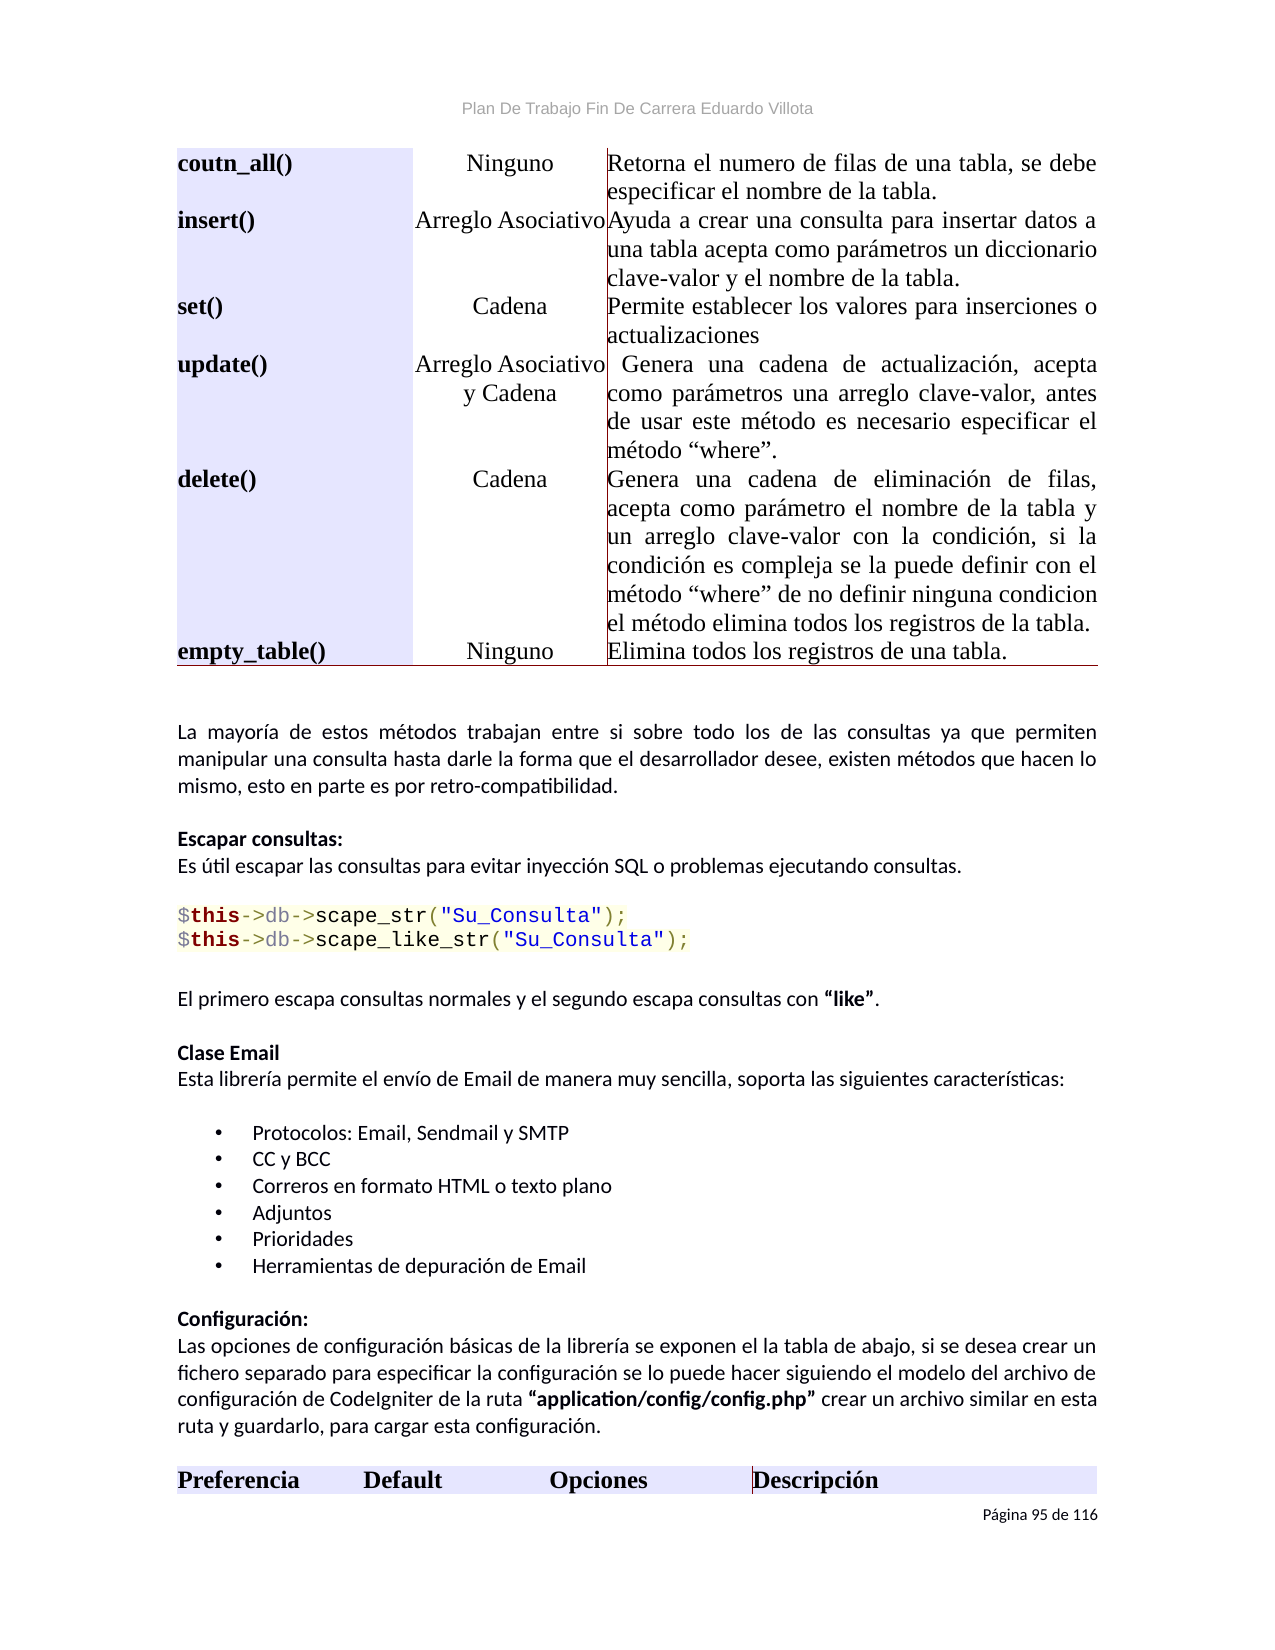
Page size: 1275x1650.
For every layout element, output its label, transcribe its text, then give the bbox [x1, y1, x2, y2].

table_header Descripción [753, 1466, 1097, 1494]
table_cell Ninguno [413, 148, 607, 205]
list Adjuntos [215, 1199, 1098, 1226]
list Herramientas de depuración de Email [215, 1252, 1098, 1279]
table_cell Elimina todos los registros de una tabla. [608, 636, 1097, 665]
text Clase Email [177, 1039, 1098, 1066]
text Las opciones de configuración básicas de la librería se exponen el la tabla de abajo, si se desea crear un fichero separado para especificar la configuración se lo puede hacer siguiendo el modelo del archivo de configuración de CodeIgniter de la ruta “application/config/config.php” crear un archivo similar en esta ruta y guardarlo, para cargar esta configuración. [177, 1332, 1098, 1439]
table_cell Cadena [413, 464, 607, 636]
text El primero escapa consultas normales y el segundo escapa consultas con “like”. [177, 986, 1098, 1012]
table_cell delete() [177, 464, 413, 636]
table_cell Arreglo Asociativo [413, 205, 607, 291]
table_cell Permite establecer los valores para inserciones o actualizaciones [608, 291, 1097, 349]
text $this->db->scape_str("Su_Consulta"); [177, 905, 1098, 929]
table_header Opciones [549, 1466, 752, 1494]
text Configuración: [177, 1306, 1098, 1332]
table_cell Genera una cadena de actualización, acepta como parámetros una arreglo clave-valor, antes de usar este método es necesario especificar el método “where”. [608, 349, 1097, 464]
list Prioridades [215, 1226, 1098, 1252]
text $this->db->scape_like_str("Su_Consulta"); [177, 929, 1098, 952]
table_header Default [363, 1466, 549, 1494]
table_cell coutn_all() [177, 148, 413, 205]
table_cell empty_table() [177, 636, 413, 665]
table_cell Genera una cadena de eliminación de filas, acepta como parámetro el nombre de la tabla y un arreglo clave-valor con la condición, si la condición es compleja se la puede definir con el método “where” de no definir ninguna condicion el método elimina todos los registros de la tabla. [608, 464, 1097, 636]
table_cell Ninguno [413, 636, 607, 665]
text Es útil escapar las consultas para evitar inyección SQL o problemas ejecutando consultas. [177, 852, 1098, 878]
table_header Preferencia [177, 1466, 363, 1494]
list Correros en formato HTML o texto plano [215, 1172, 1098, 1199]
table_cell Cadena [413, 291, 607, 349]
table_cell Retorna el numero de filas de una tabla, se debe especificar el nombre de la tabla. [608, 148, 1097, 205]
text La mayoría de estos métodos trabajan entre si sobre todo los de las consultas ya que permiten manipular una consulta hasta darle la forma que el desarrollador desee, existen métodos que hacen lo mismo, esto en parte es por retro-compatibilidad. [177, 718, 1098, 798]
table_cell set() [177, 291, 413, 349]
table_cell insert() [177, 205, 413, 291]
text Escapar consultas: [177, 825, 1098, 852]
table_cell Ayuda a crear una consulta para insertar datos a una tabla acepta como parámetros un diccionario clave-valor y el nombre de la tabla. [608, 205, 1097, 291]
table_cell Arreglo Asociativo y Cadena [413, 349, 607, 464]
list CC y BCC [215, 1146, 1098, 1172]
text Esta librería permite el envío de Email de manera muy sencilla, soporta las siguientes características: [177, 1066, 1098, 1092]
list Protocolos: Email, Sendmail y SMTP [215, 1119, 1098, 1146]
table_cell update() [177, 349, 413, 464]
